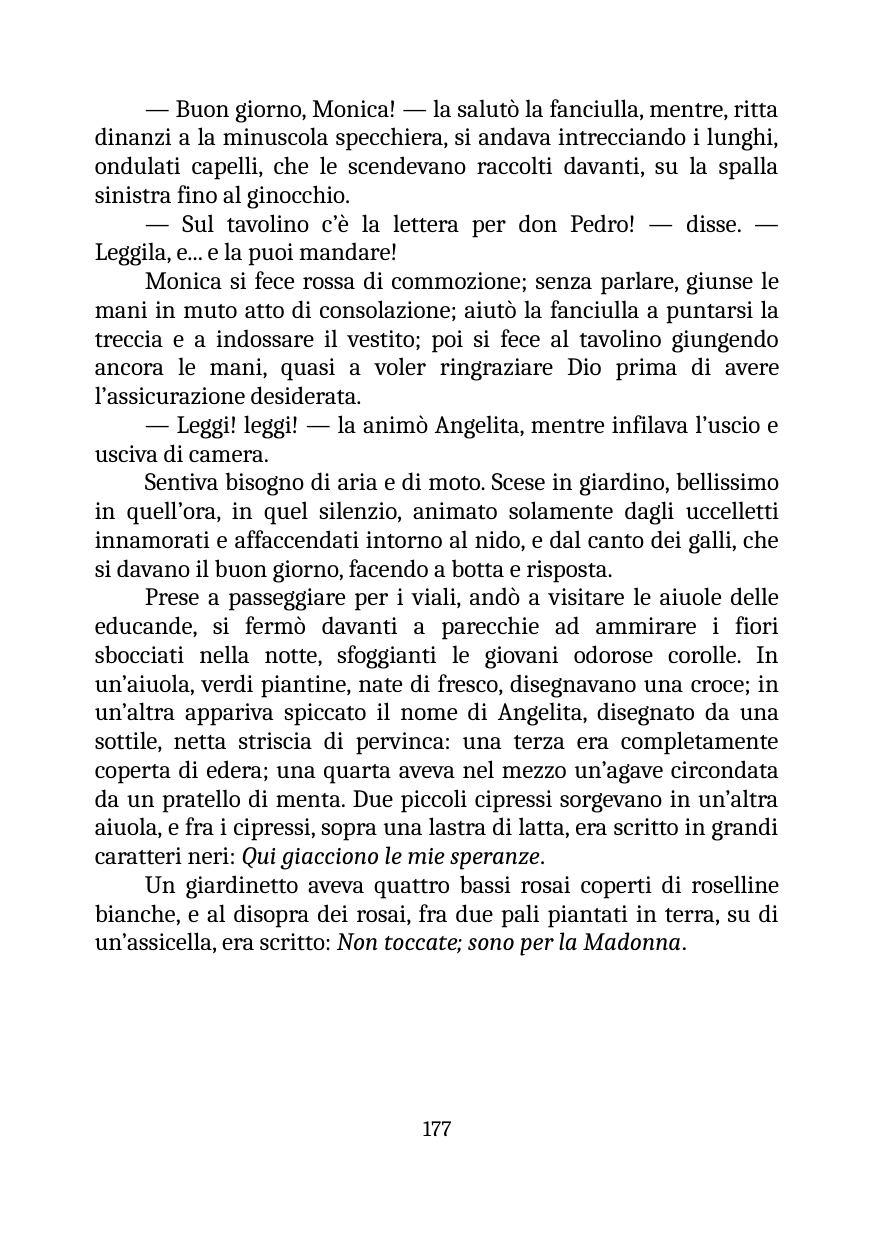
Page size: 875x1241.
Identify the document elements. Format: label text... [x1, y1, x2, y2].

text Sentiva bisogno di aria e di moto. Scese in giardino, bellissimo in quell’ora, in quel silenzio, animato solamente dagli uccelletti innamorati e affaccendati intorno al nido, e dal canto dei galli, che si davano il buon giorno, facendo a botta e risposta. [94, 468, 779, 583]
text — Sul tavolino c’è la lettera per don Pedro! — disse. — Leggila, e... e la puoi mandare! [94, 209, 779, 267]
text Monica si fece rossa di commozione; senza parlare, giunse le mani in muto atto di consolazione; aiutò la fanciulla a puntarsi la treccia e a indossare il vestito; poi si fece al tavolino giungendo ancora le mani, quasi a voler ringraziare Dio prima di avere l’assicurazione desiderata. [94, 267, 779, 411]
text Un giardinetto aveva quattro bassi rosai coperti di roselline bianche, e al disopra dei rosai, fra due pali piantati in terra, su di un’assicella, era scritto: Non toccate; sono per la Madonna. [94, 871, 779, 957]
text — Leggi! leggi! — la animò Angelita, mentre infilava l’uscio e usciva di camera. [94, 411, 779, 468]
text — Buon giorno, Monica! — la salutò la fanciulla, mentre, ritta dinanzi a la minuscola specchiera, si andava intrecciando i lunghi, ondulati capelli, che le scendevano raccolti davanti, su la spalla sinistra fino al ginocchio. [94, 94, 779, 209]
text Prese a passeggiare per i viali, andò a visitare le aiuole delle educande, si fermò davanti a parecchie ad ammirare i fiori sbocciati nella notte, sfoggianti le giovani odorose corolle. In un’aiuola, verdi piantine, nate di fresco, disegnavano una croce; in un’altra appariva spiccato il nome di Angelita, disegnato da una sottile, netta striscia di pervinca: una terza era completamente coperta di edera; una quarta aveva nel mezzo un’agave circondata da un pratello di menta. Due piccoli cipressi sorgevano in un’altra aiuola, e fra i cipressi, sopra una lastra di latta, era scritto in grandi caratteri neri: Qui giacciono le mie speranze. [94, 583, 779, 871]
